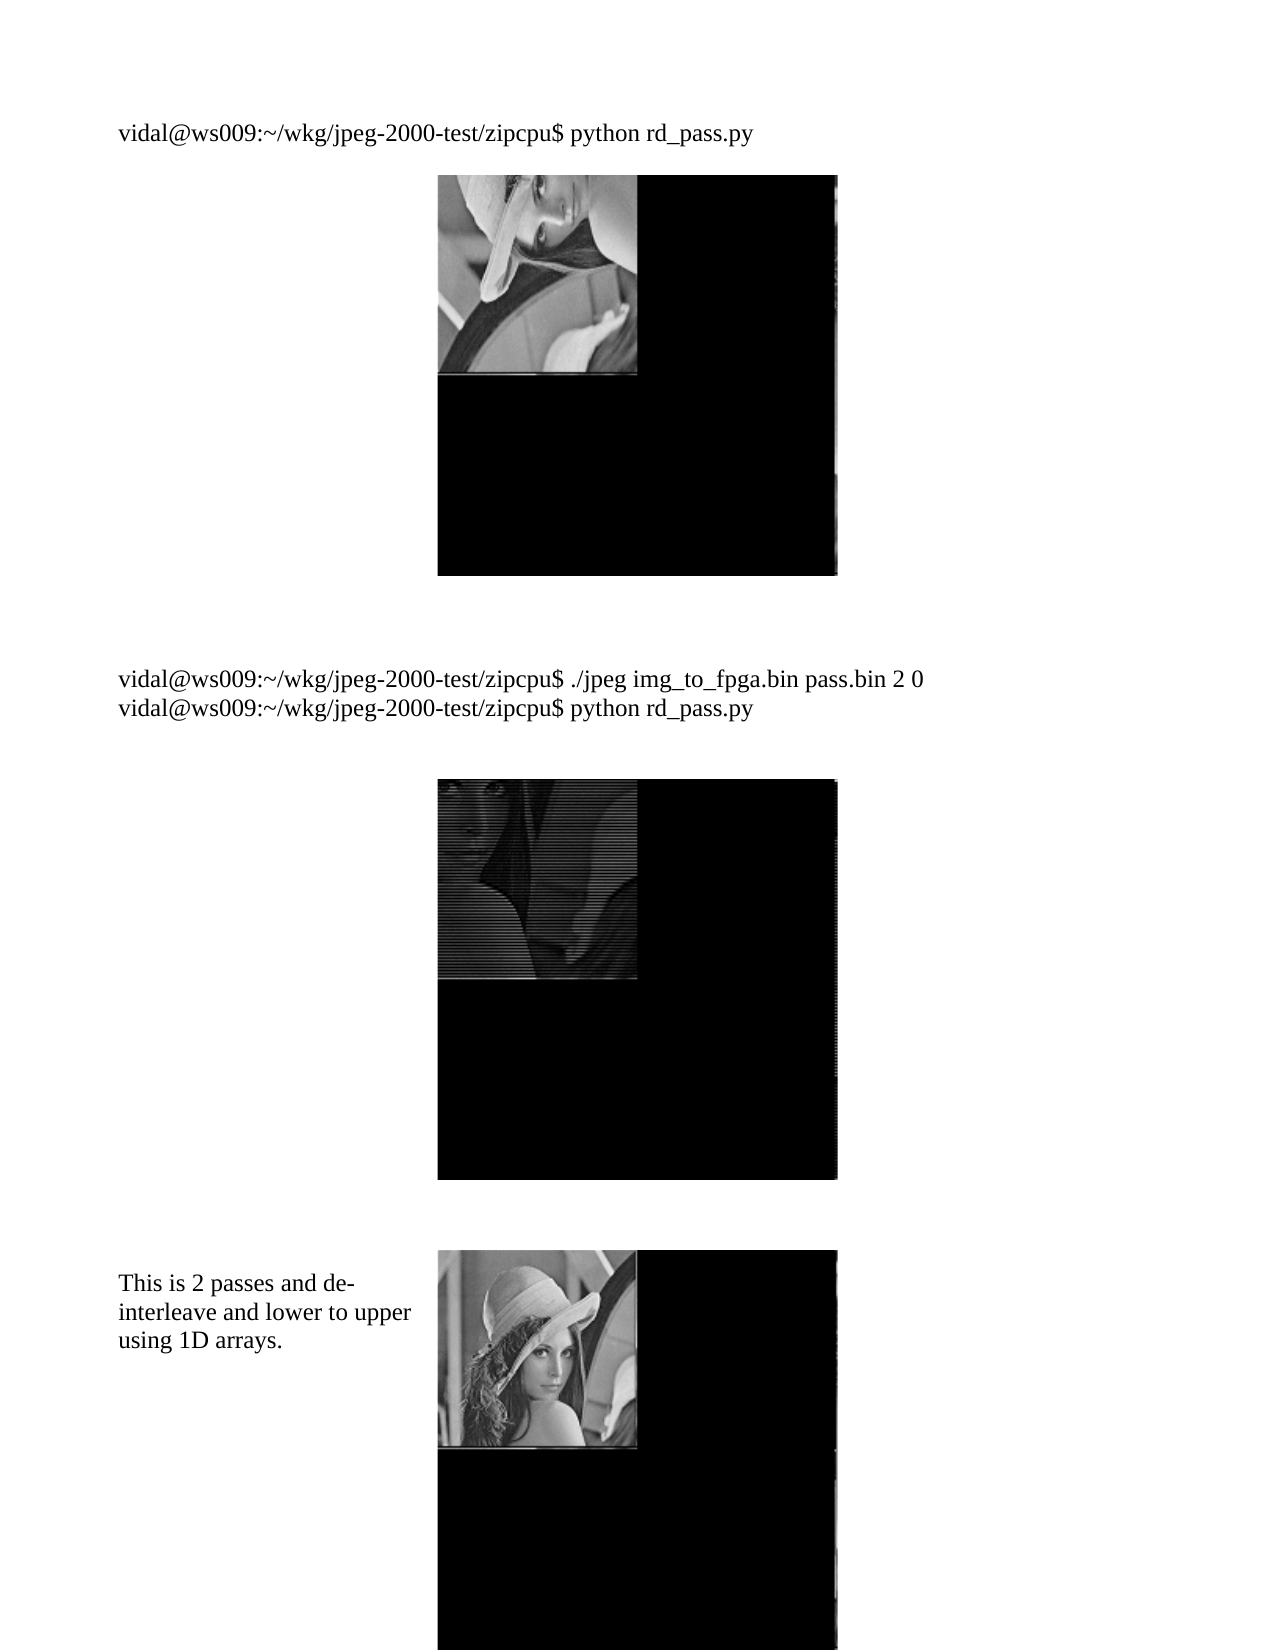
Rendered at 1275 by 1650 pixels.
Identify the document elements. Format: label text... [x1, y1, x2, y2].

picture [437, 779, 838, 1180]
text vidal@ws009:~/wkg/jpeg-2000-test/zipcpu$ python rd_pass.py [118, 693, 1157, 722]
text [838, 1268, 1157, 1354]
picture [437, 175, 838, 576]
text vidal@ws009:~/wkg/jpeg-2000-test/zipcpu$ ./jpeg img_to_fpga.bin pass.bin 2 0 [118, 664, 1157, 693]
picture [437, 1250, 838, 1650]
text vidal@ws009:~/wkg/jpeg-2000-test/zipcpu$ python rd_pass.py [118, 118, 1157, 147]
text This is 2 passes and de-interleave and lower to upper using 1D arrays. [118, 1268, 437, 1354]
